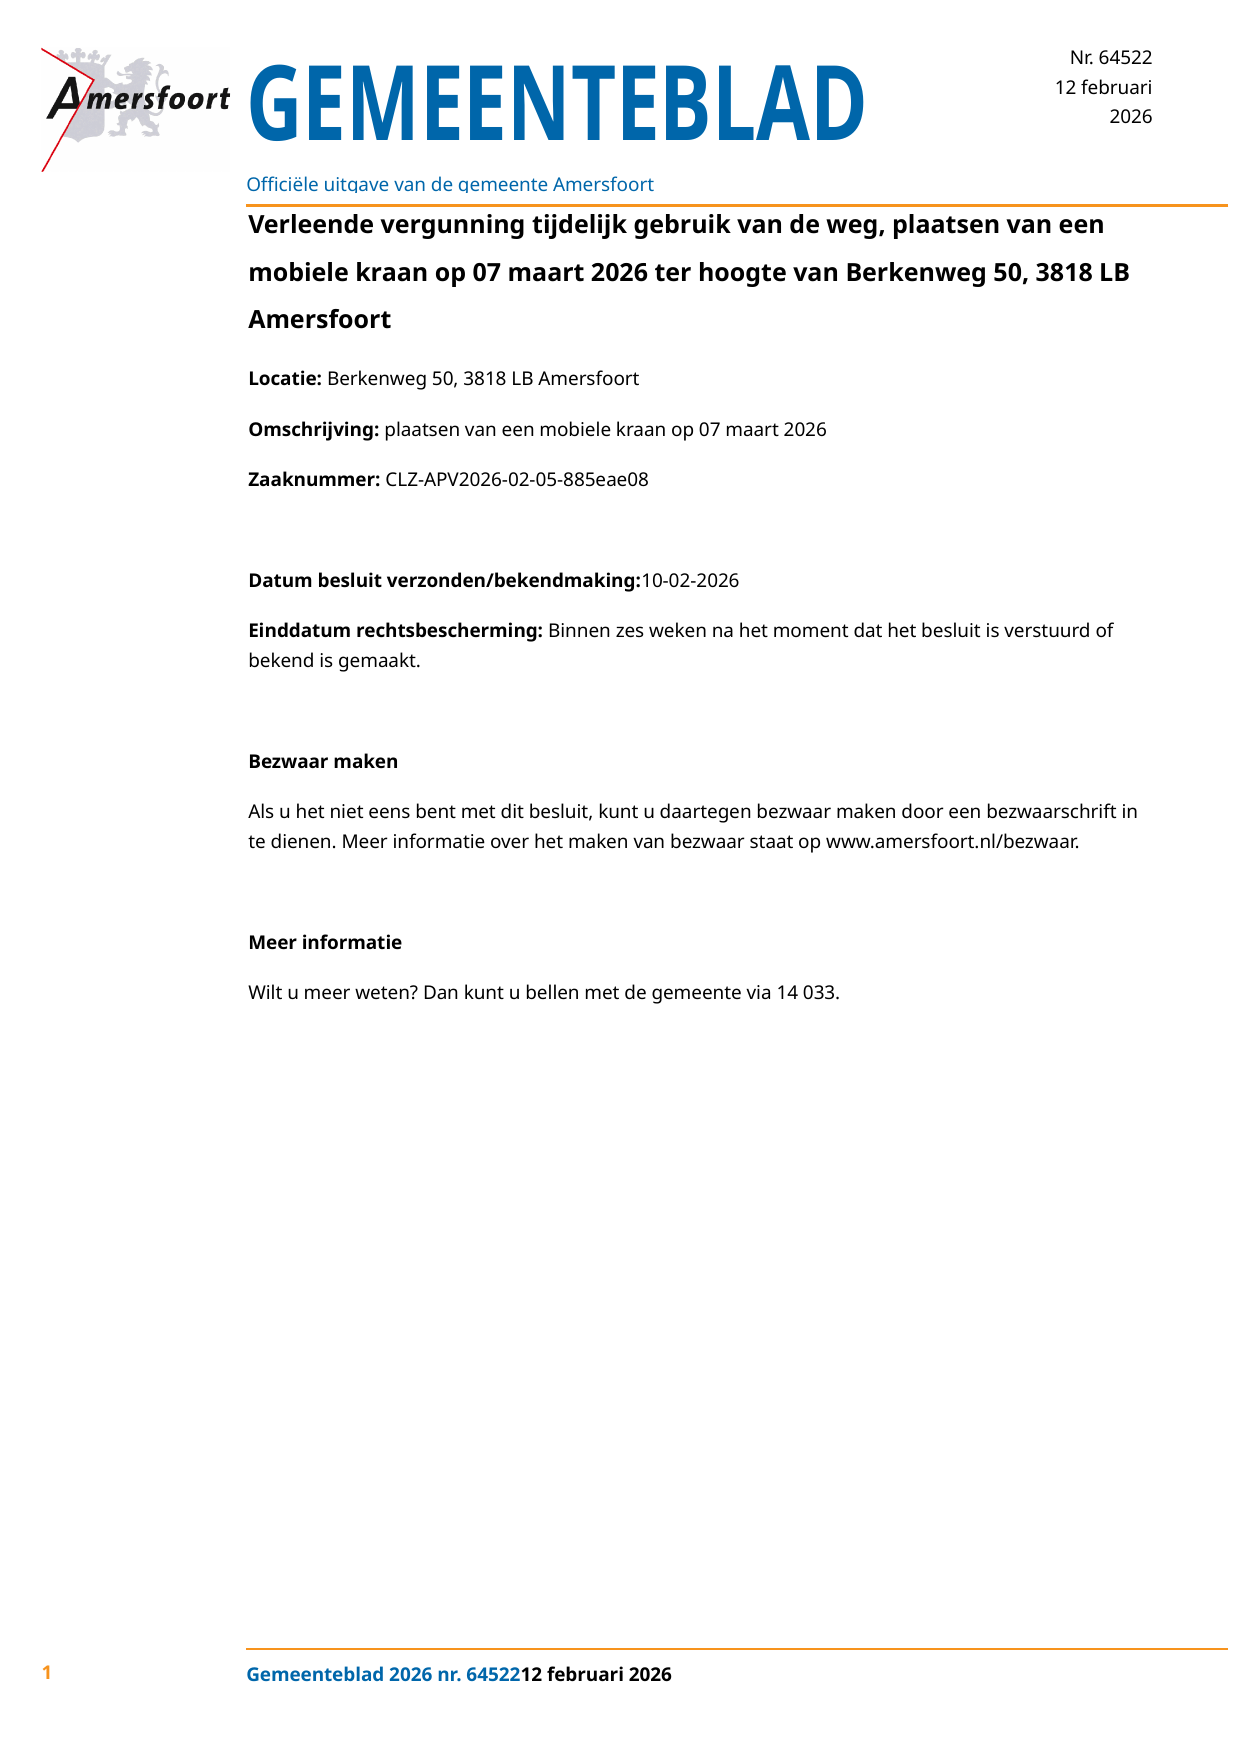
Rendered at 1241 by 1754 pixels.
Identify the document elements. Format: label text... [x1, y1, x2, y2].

text Wilt u meer weten? Dan kunt u bellen met de gemeente via 14 033. [248, 979, 1152, 1005]
text Datum besluit verzonden/bekendmaking:10-02-2026 [248, 567, 1152, 593]
text Omschrijving: plaatsen van een mobiele kraan op 07 maart 2026 [248, 416, 1152, 442]
picture [41, 47, 231, 172]
text Verleende vergunning tijdelijk gebruik van de weg, plaatsen van een mobiele kraan op 07 maart 2026 ter hoogte van Berkenweg 50, 3818 LB Amersfoort [248, 207, 1152, 336]
text Meer informatie [248, 929, 1152, 954]
text Einddatum rechtsbescherming: Binnen zes weken na het moment dat het besluit is verstuurd of bekend is gemaakt. [248, 618, 1152, 673]
text Locatie: Berkenweg 50, 3818 LB Amersfoort [248, 366, 1152, 391]
text Bezwaar maken [248, 748, 1152, 774]
text Zaaknummer: CLZ-APV2026-02-05-885eae08 [248, 466, 1152, 492]
text Als u het niet eens bent met dit besluit, kunt u daartegen bezwaar maken door een bezwaarschrift in te dienen. Meer informatie over het maken van bezwaar staat op www.amersfoort.nl/bezwaar. [248, 798, 1152, 854]
